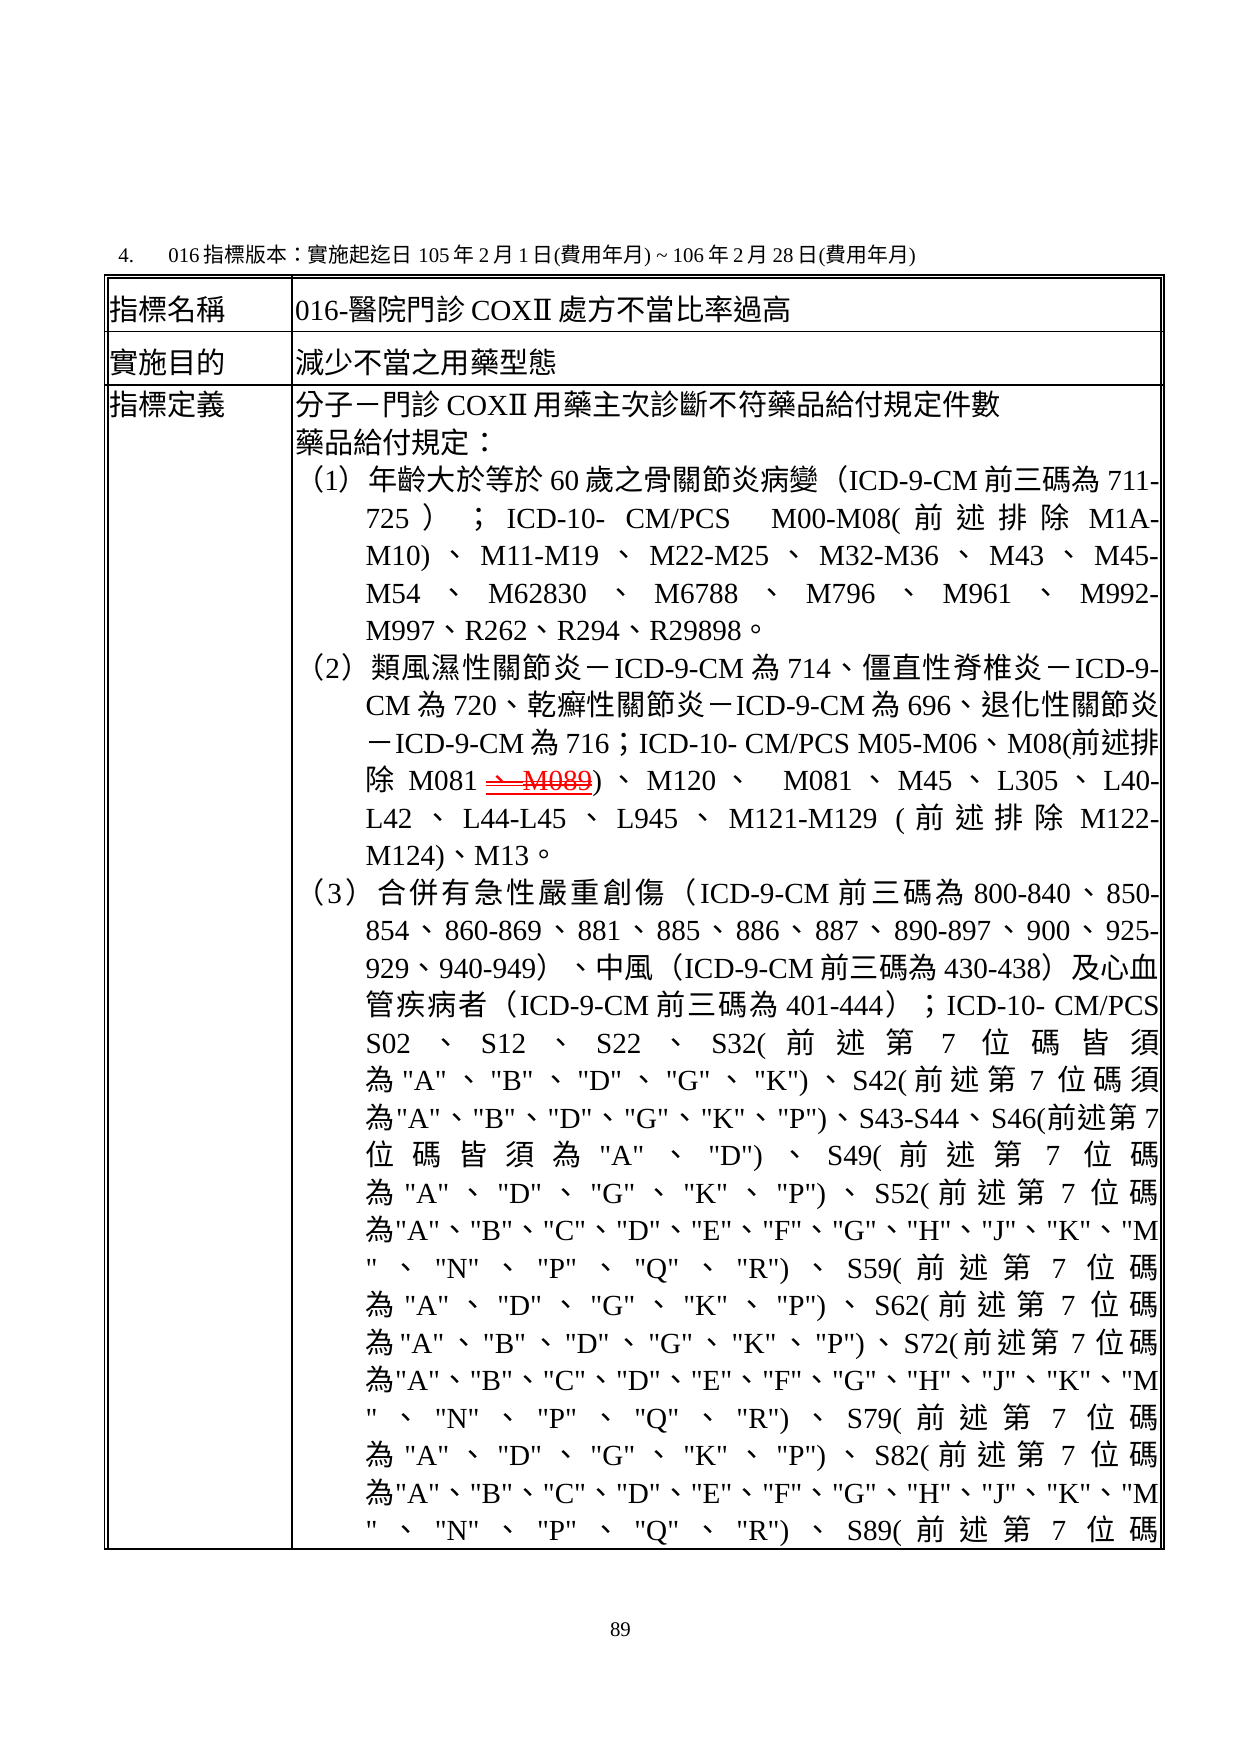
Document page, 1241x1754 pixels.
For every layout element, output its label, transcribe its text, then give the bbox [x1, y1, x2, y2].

subtitle 016指標版本：實施起迄日 105年2月1日(費用年月) ~ 106年2月28日(費用年月) [118, 211, 1122, 274]
table_header 指標名稱 [109, 279, 291, 331]
table_cell 減少不當之用藥型態 [293, 332, 1160, 384]
table_header 016-醫院門診COXⅡ處方不當比率過高 [293, 279, 1160, 331]
table_cell 指標定義 [109, 386, 291, 1548]
table_cell 分子－門診COXⅡ用藥主次診斷不符藥品給付規定件數 藥品給付規定： （1）年齡大於等於60歲之骨關節炎病變（ICD-9-CM前三碼為711-725）；ICD-10- CM/PCS M00-M08(前述排除M1A-M10)、M11-M19、M22-M25、M32-M36、M43、M45-M54、M62830、M6788、M796、M961、M992-M997、R262、R294、R29898。 （2）類風濕性關節炎－ICD-9-CM為714、僵直性脊椎炎－ICD-9-CM為720、乾癬性關節炎－ICD-9-CM為696、退化性關節炎－ICD-9-CM為716；ICD-10- CM/PCS M05-M06、M08(前述排除M081、M089)、M120、 M081、M45、L305、L40-L42、L44-L45、L945、M121-M129 (前述排除M122-M124)、M13。 （3）合併有急性嚴重創傷（ICD-9-CM前三碼為800-840、850-854、860-869、881、885、886、887、890-897、900、925-929、940-949）、中風（ICD-9-CM前三碼為430-438）及心血管疾病者（ICD-9-CM前三碼為401-444）；ICD-10- CM/PCS S02、S12、S22、S32(前述第7位碼皆須為"A"、"B"、"D"、"G"、"K")、S42(前述第7位碼須為"A"、"B"、"D"、"G"、"K"、"P")、S43-S44、S46(前述第7位碼皆須為"A"、"D")、S49(前述第7位碼為"A"、"D"、"G"、"K"、"P")、S52(前述第7位碼為"A"、"B"、"C"、"D"、"E"、"F"、"G"、"H"、"J"、"K"、"M"、"N"、"P"、"Q"、"R")、S59(前述第7位碼為"A"、"D"、"G"、"K"、"P")、S62(前述第7位碼為"A"、"B"、"D"、"G"、"K"、"P")、S72(前述第7位碼為"A"、"B"、"C"、"D"、"E"、"F"、"G"、"H"、"J"、"K"、"M"、"N"、"P"、"Q"、"R")、S79(前述第7位碼為"A"、"D"、"G"、"K"、"P")、S82(前述第7位碼為"A"、"B"、"C"、"D"、"E"、"F"、"G"、"H"、"J"、"K"、"M"、"N"、"P"、"Q"、"R")、S89(前述第7位碼 [293, 386, 1160, 1548]
table_cell 實施目的 [109, 332, 291, 384]
